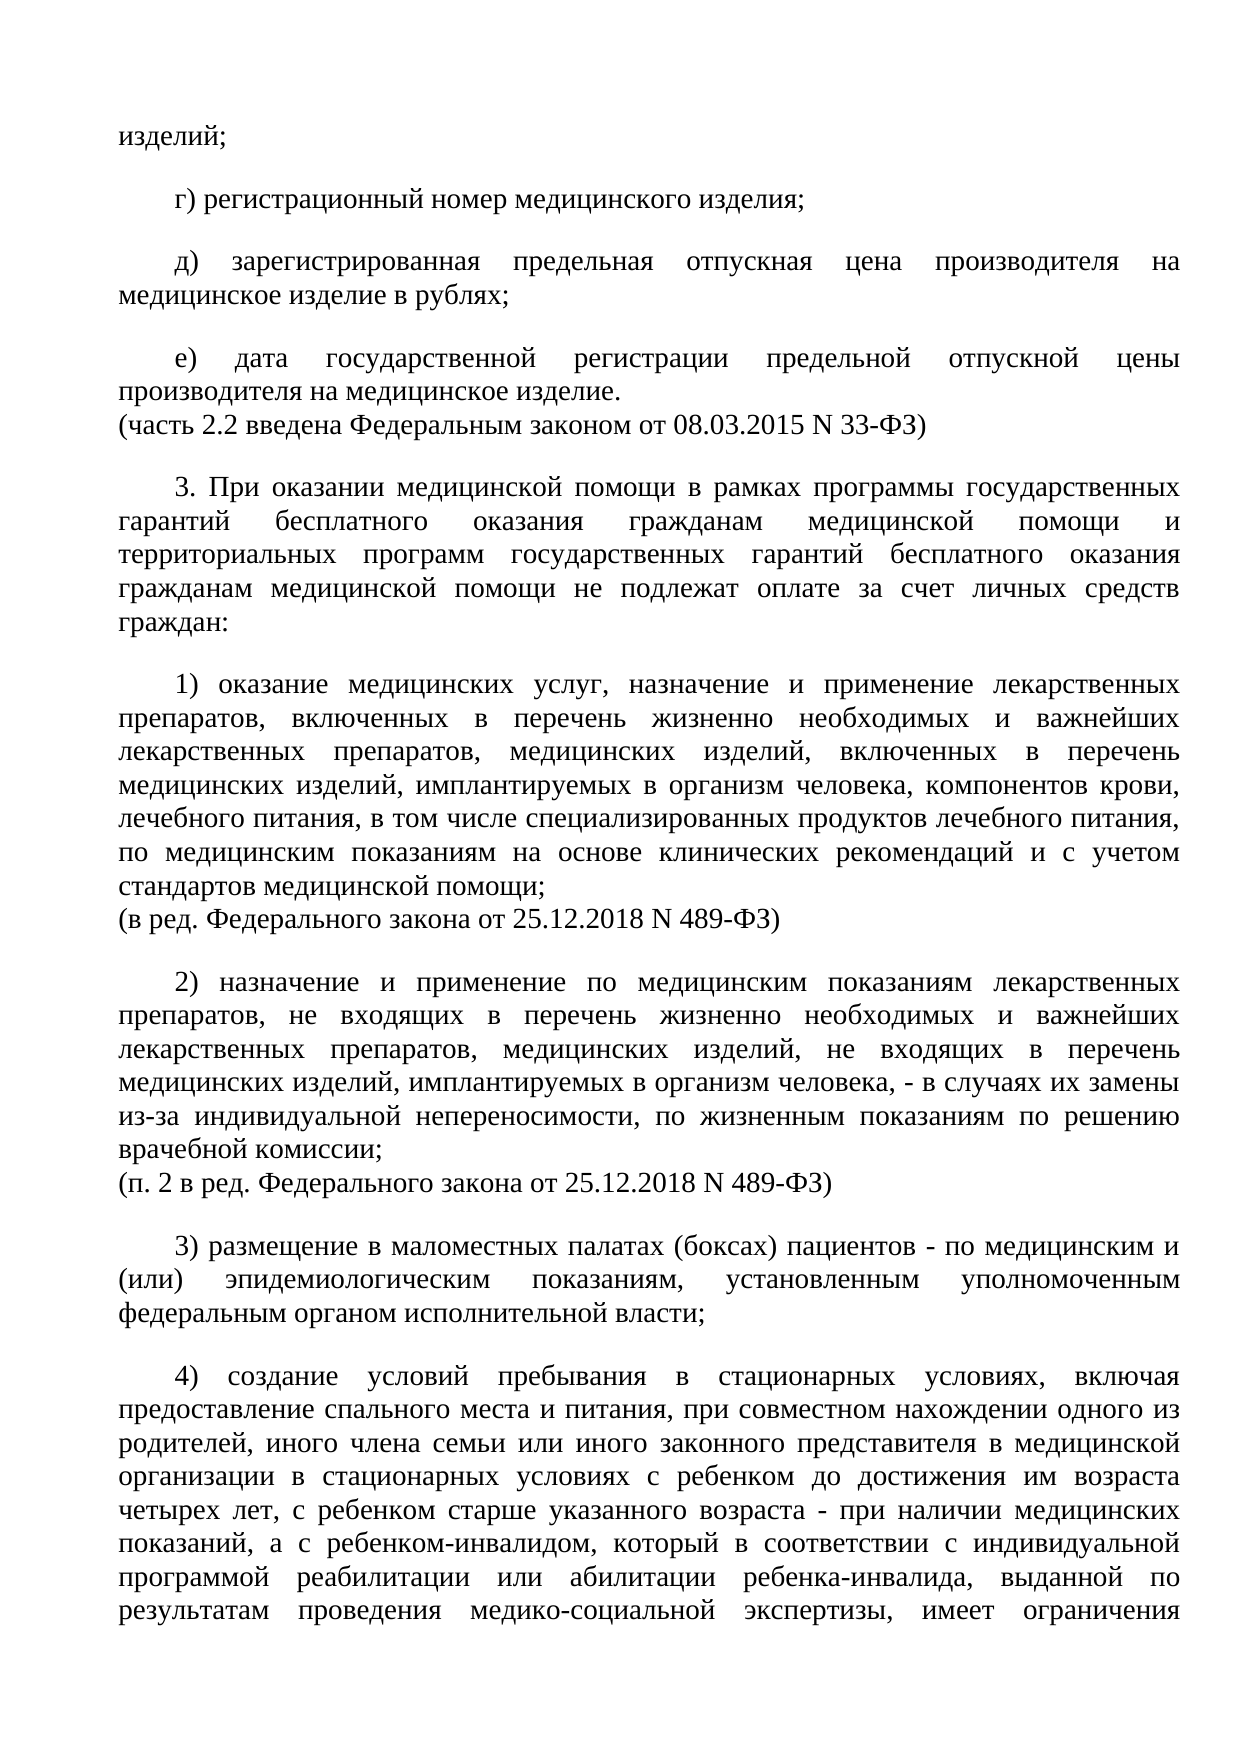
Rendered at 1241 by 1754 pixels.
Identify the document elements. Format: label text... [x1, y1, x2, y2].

text (часть 2.2 введена Федеральным законом от 08.03.2015 N 33-ФЗ) [118, 407, 1181, 440]
text 3) размещение в маломестных палатах (боксах) пациентов - по медицинским и (или) эпидемиологическим показаниям, установленным уполномоченным федеральным органом исполнительной власти; [118, 1228, 1181, 1328]
text изделий; [118, 118, 1181, 152]
text (п. 2 в ред. Федерального закона от 25.12.2018 N 489-ФЗ) [118, 1165, 1181, 1199]
text 4) создание условий пребывания в стационарных условиях, включая предоставление спального места и питания, при совместном нахождении одного из родителей, иного члена семьи или иного законного представителя в медицинской организации в стационарных условиях с ребенком до достижения им возраста четырех лет, с ребенком старше указанного возраста - при наличии медицинских показаний, а с ребенком-инвалидом, который в соответствии с индивидуальной программой реабилитации или абилитации ребенка-инвалида, выданной по результатам проведения медико-социальной экспертизы, имеет ограничения [118, 1358, 1181, 1626]
text 1) оказание медицинских услуг, назначение и применение лекарственных препаратов, включенных в перечень жизненно необходимых и важнейших лекарственных препаратов, медицинских изделий, включенных в перечень медицинских изделий, имплантируемых в организм человека, компонентов крови, лечебного питания, в том числе специализированных продуктов лечебного питания, по медицинским показаниям на основе клинических рекомендаций и с учетом стандартов медицинской помощи; [118, 666, 1181, 901]
text е) дата государственной регистрации предельной отпускной цены производителя на медицинское изделие. [118, 340, 1181, 407]
text 2) назначение и применение по медицинским показаниям лекарственных препаратов, не входящих в перечень жизненно необходимых и важнейших лекарственных препаратов, медицинских изделий, не входящих в перечень медицинских изделий, имплантируемых в организм человека, - в случаях их замены из-за индивидуальной непереносимости, по жизненным показаниям по решению врачебной комиссии; [118, 964, 1181, 1165]
text (в ред. Федерального закона от 25.12.2018 N 489-ФЗ) [118, 901, 1181, 935]
text д) зарегистрированная предельная отпускная цена производителя на медицинское изделие в рублях; [118, 243, 1181, 311]
text г) регистрационный номер медицинского изделия; [118, 181, 1181, 214]
text 3. При оказании медицинской помощи в рамках программы государственных гарантий бесплатного оказания гражданам медицинской помощи и территориальных программ государственных гарантий бесплатного оказания гражданам медицинской помощи не подлежат оплате за счет личных средств граждан: [118, 469, 1181, 637]
